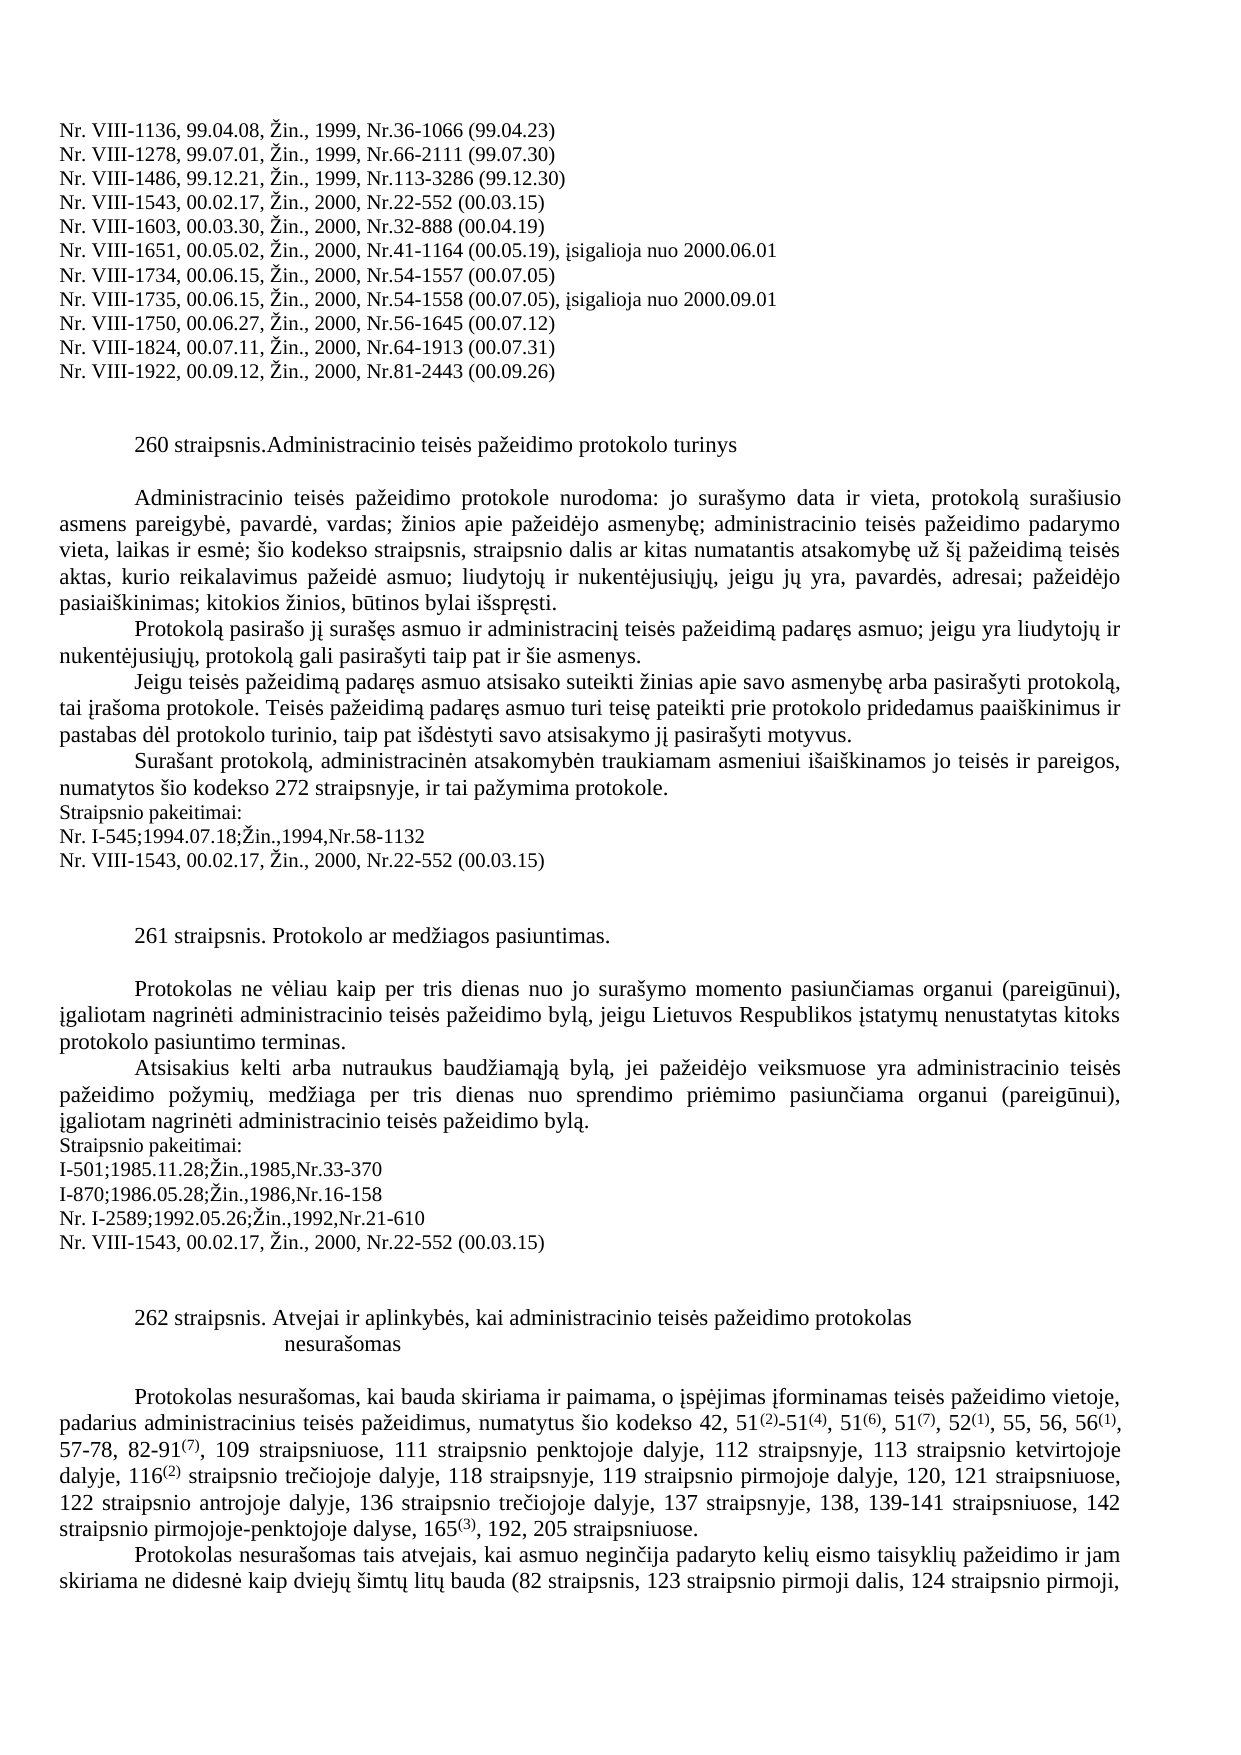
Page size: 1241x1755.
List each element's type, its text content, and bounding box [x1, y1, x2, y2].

text Nr. VIII-1543, 00.02.17, Žin., 2000, Nr.22-552 (00.03.15) [59, 190, 1122, 214]
text Nr. VIII-1922, 00.09.12, Žin., 2000, Nr.81-2443 (00.09.26) [59, 359, 1122, 383]
text Nr. VIII-1136, 99.04.08, Žin., 1999, Nr.36-1066 (99.04.23) [59, 118, 1122, 142]
text Nr. I-2589;1992.05.26;Žin.,1992,Nr.21-610 [59, 1206, 1122, 1229]
text Nr. I-545;1994.07.18;Žin.,1994,Nr.58-1132 [59, 824, 1122, 848]
text Protokolas nesurašomas, kai bauda skiriama ir paimama, o įspėjimas įforminamas teisės pažeidimo vietoje, padarius administracinius teisės pažeidimus, numatytus šio kodekso 42, 51(2)-51(4), 51(6), 51(7), 52(1), 55, 56, 56(1), 57-78, 82-91(7), 109 straipsniuose, 111 straipsnio penktojoje dalyje, 112 straipsnyje, 113 straipsnio ketvirtojoje dalyje, 116(2) straipsnio trečiojoje dalyje, 118 straipsnyje, 119 straipsnio pirmojoje dalyje, 120, 121 straipsniuose, 122 straipsnio antrojoje dalyje, 136 straipsnio trečiojoje dalyje, 137 straipsnyje, 138, 139-141 straipsniuose, 142 straipsnio pirmojoje-penktojoje dalyse, 165(3), 192, 205 straipsniuose. [59, 1383, 1122, 1541]
text 261 straipsnis. Protokolo ar medžiagos pasiuntimas. [59, 922, 1122, 949]
text Jeigu teisės pažeidimą padaręs asmuo atsisako suteikti žinias apie savo asmenybę arba pasirašyti protokolą, tai įrašoma protokole. Teisės pažeidimą padaręs asmuo turi teisę pateikti prie protokolo pridedamus paaiškinimus ir pastabas dėl protokolo turinio, taip pat išdėstyti savo atsisakymo jį pasirašyti motyvus. [59, 668, 1122, 747]
text Nr. VIII-1651, 00.05.02, Žin., 2000, Nr.41-1164 (00.05.19), įsigalioja nuo 2000.06.01 [59, 238, 1122, 262]
text Nr. VIII-1734, 00.06.15, Žin., 2000, Nr.54-1557 (00.07.05) [59, 262, 1122, 287]
text Protokolą pasirašo jį surašęs asmuo ir administracinį teisės pažeidimą padaręs asmuo; jeigu yra liudytojų ir nukentėjusiųjų, protokolą gali pasirašyti taip pat ir šie asmenys. [59, 615, 1122, 668]
text I-501;1985.11.28;Žin.,1985,Nr.33-370 [59, 1157, 1122, 1181]
text Nr. VIII-1543, 00.02.17, Žin., 2000, Nr.22-552 (00.03.15) [59, 848, 1122, 872]
text Surašant protokolą, administracinėn atsakomybėn traukiamam asmeniui išaiškinamos jo teisės ir pareigos, numatytos šio kodekso 272 straipsnyje, ir tai pažymima protokole. [59, 747, 1122, 800]
text Nr. VIII-1735, 00.06.15, Žin., 2000, Nr.54-1558 (00.07.05), įsigalioja nuo 2000.09.01 [59, 287, 1122, 311]
text I-870;1986.05.28;Žin.,1986,Nr.16-158 [59, 1181, 1122, 1206]
text Nr. VIII-1486, 99.12.21, Žin., 1999, Nr.113-3286 (99.12.30) [59, 166, 1122, 190]
text Nr. VIII-1603, 00.03.30, Žin., 2000, Nr.32-888 (00.04.19) [59, 214, 1122, 238]
text Straipsnio pakeitimai: [59, 800, 1122, 824]
text Nr. VIII-1824, 00.07.11, Žin., 2000, Nr.64-1913 (00.07.31) [59, 335, 1122, 359]
text Straipsnio pakeitimai: [59, 1133, 1122, 1157]
text Administracinio teisės pažeidimo protokole nurodoma: jo surašymo data ir vieta, protokolą surašiusio asmens pareigybė, pavardė, vardas; žinios apie pažeidėjo asmenybę; administracinio teisės pažeidimo padarymo vieta, laikas ir esmė; šio kodekso straipsnis, straipsnio dalis ar kitas numatantis atsakomybę už šį pažeidimą teisės aktas, kurio reikalavimus pažeidė asmuo; liudytojų ir nukentėjusiųjų, jeigu jų yra, pavardės, adresai; pažeidėjo pasiaiškinimas; kitokios žinios, būtinos bylai išspręsti. [59, 484, 1122, 615]
text Protokolas ne vėliau kaip per tris dienas nuo jo surašymo momento pasiunčiamas organui (pareigūnui), įgaliotam nagrinėti administracinio teisės pažeidimo bylą, jeigu Lietuvos Respublikos įstatymų nenustatytas kitoks protokolo pasiuntimo terminas. [59, 975, 1122, 1054]
text Atsisakius kelti arba nutraukus baudžiamąją bylą, jei pažeidėjo veiksmuose yra administracinio teisės pažeidimo požymių, medžiaga per tris dienas nuo sprendimo priėmimo pasiunčiama organui (pareigūnui), įgaliotam nagrinėti administracinio teisės pažeidimo bylą. [59, 1054, 1122, 1133]
text Nr. VIII-1543, 00.02.17, Žin., 2000, Nr.22-552 (00.03.15) [59, 1229, 1122, 1254]
text Nr. VIII-1278, 99.07.01, Žin., 1999, Nr.66-2111 (99.07.30) [59, 142, 1122, 166]
text Protokolas nesurašomas tais atvejais, kai asmuo neginčija padaryto kelių eismo taisyklių pažeidimo ir jam skiriama ne didesnė kaip dviejų šimtų litų bauda (82 straipsnis, 123 straipsnio pirmoji dalis, 124 straipsnio pirmoji, [59, 1541, 1122, 1594]
text 262 straipsnis. Atvejai ir aplinkybės, kai administracinio teisės pažeidimo protokolas [59, 1304, 1122, 1330]
text 260 straipsnis.Administracinio teisės pažeidimo protokolo turinys [59, 431, 1122, 457]
text nesurašomas [209, 1330, 1122, 1357]
text Nr. VIII-1750, 00.06.27, Žin., 2000, Nr.56-1645 (00.07.12) [59, 311, 1122, 335]
